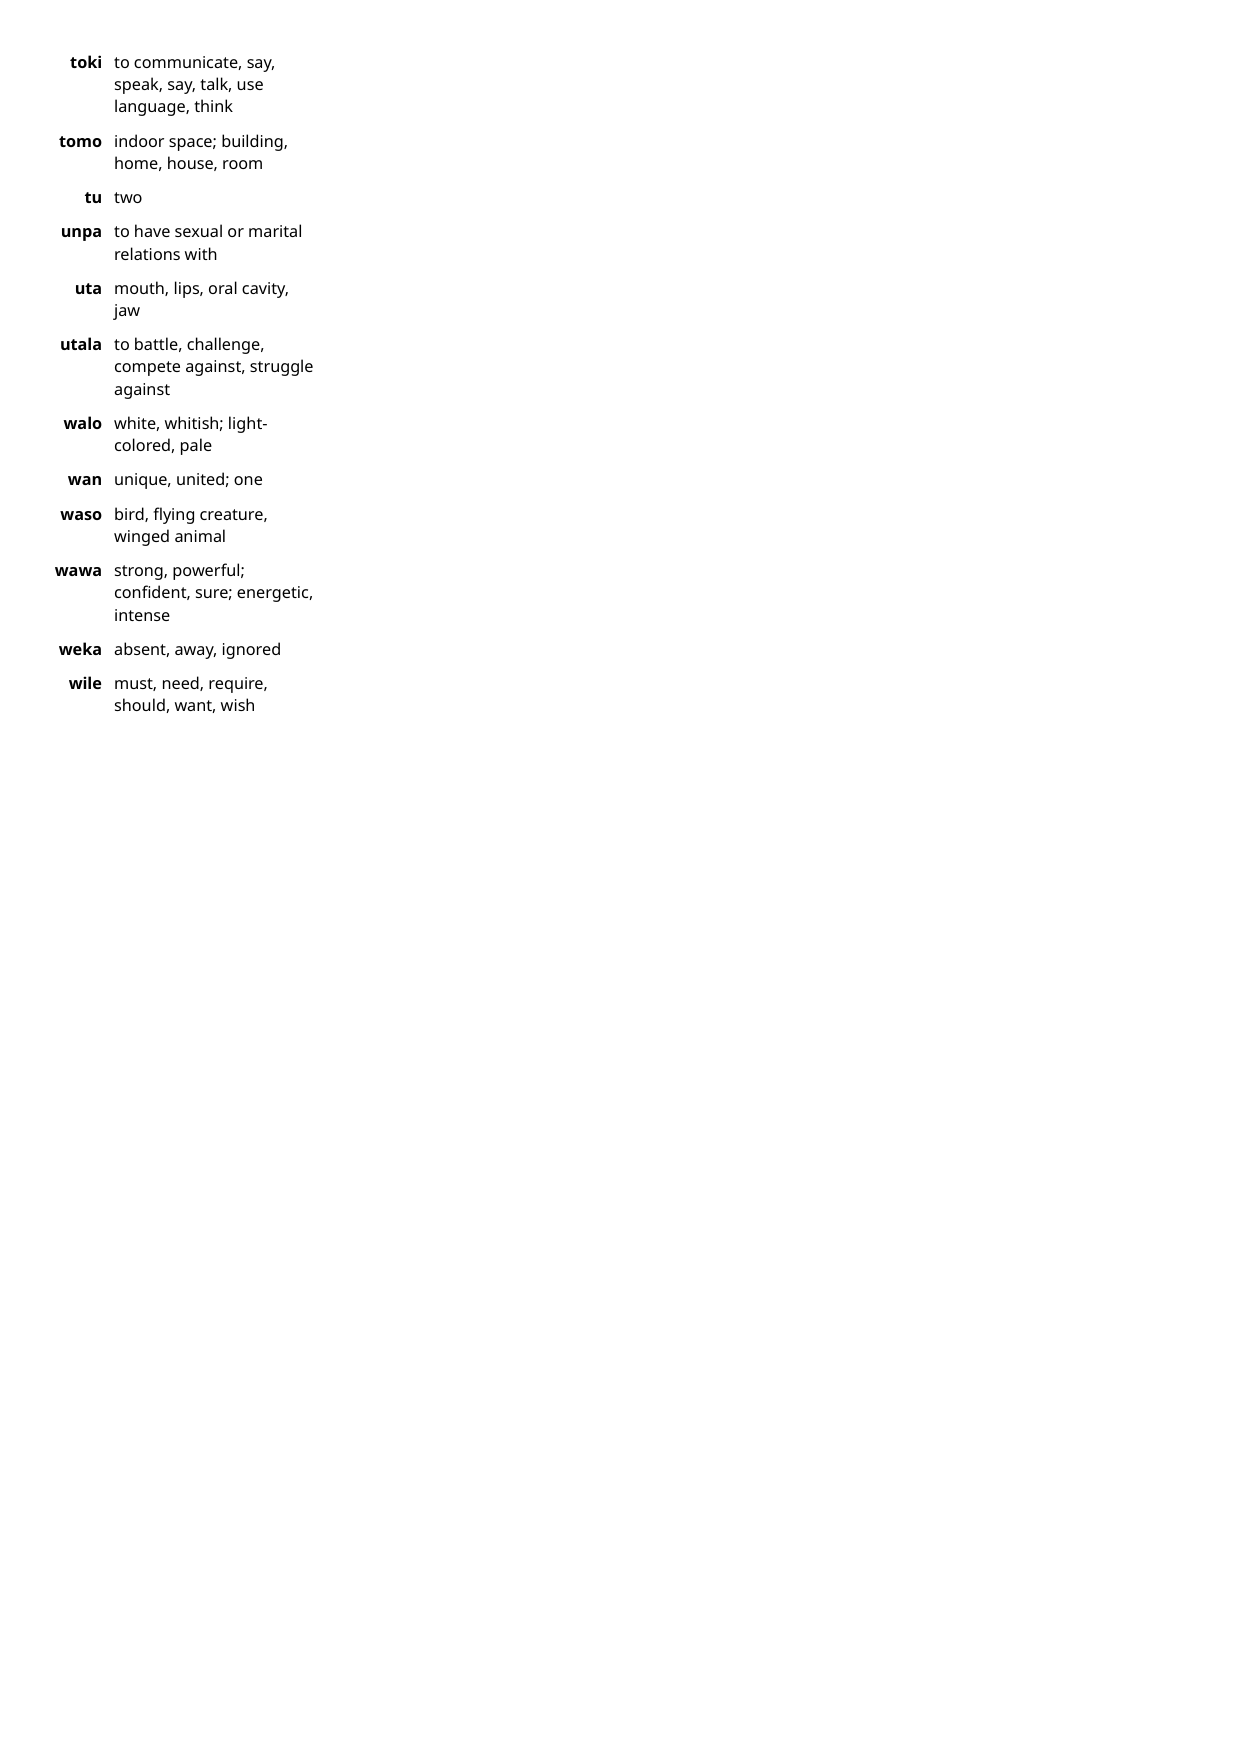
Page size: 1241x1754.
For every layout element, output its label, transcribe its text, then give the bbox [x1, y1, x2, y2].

table_cell waso [33, 497, 108, 553]
table_cell two [108, 180, 324, 214]
table_cell utala [33, 327, 108, 406]
table_cell to battle, challenge, compete against, struggle against [108, 327, 324, 406]
table_cell tomo [33, 124, 108, 180]
table_cell wan [33, 463, 108, 497]
table_cell must, need, require, should, want, wish [108, 666, 324, 722]
table_cell bird, flying creature, winged animal [108, 497, 324, 553]
table_cell weka [33, 632, 108, 666]
table_cell wawa [33, 553, 108, 632]
table_cell toki [33, 45, 108, 124]
table_cell uta [33, 271, 108, 327]
table_cell mouth, lips, oral cavity, jaw [108, 271, 324, 327]
table_cell strong, powerful; confident, sure; energetic, intense [108, 553, 324, 632]
table_cell tu [33, 180, 108, 214]
table_cell wile [33, 666, 108, 722]
table_cell to communicate, say, speak, say, talk, use language, think [108, 45, 324, 124]
table_cell white, whitish; light-colored, pale [108, 406, 324, 462]
table_cell walo [33, 406, 108, 462]
table_cell to have sexual or marital relations with [108, 214, 324, 271]
table_cell absent, away, ignored [108, 632, 324, 666]
table_cell indoor space; building, home, house, room [108, 124, 324, 180]
table_cell unique, united; one [108, 463, 324, 497]
table_cell unpa [33, 214, 108, 271]
